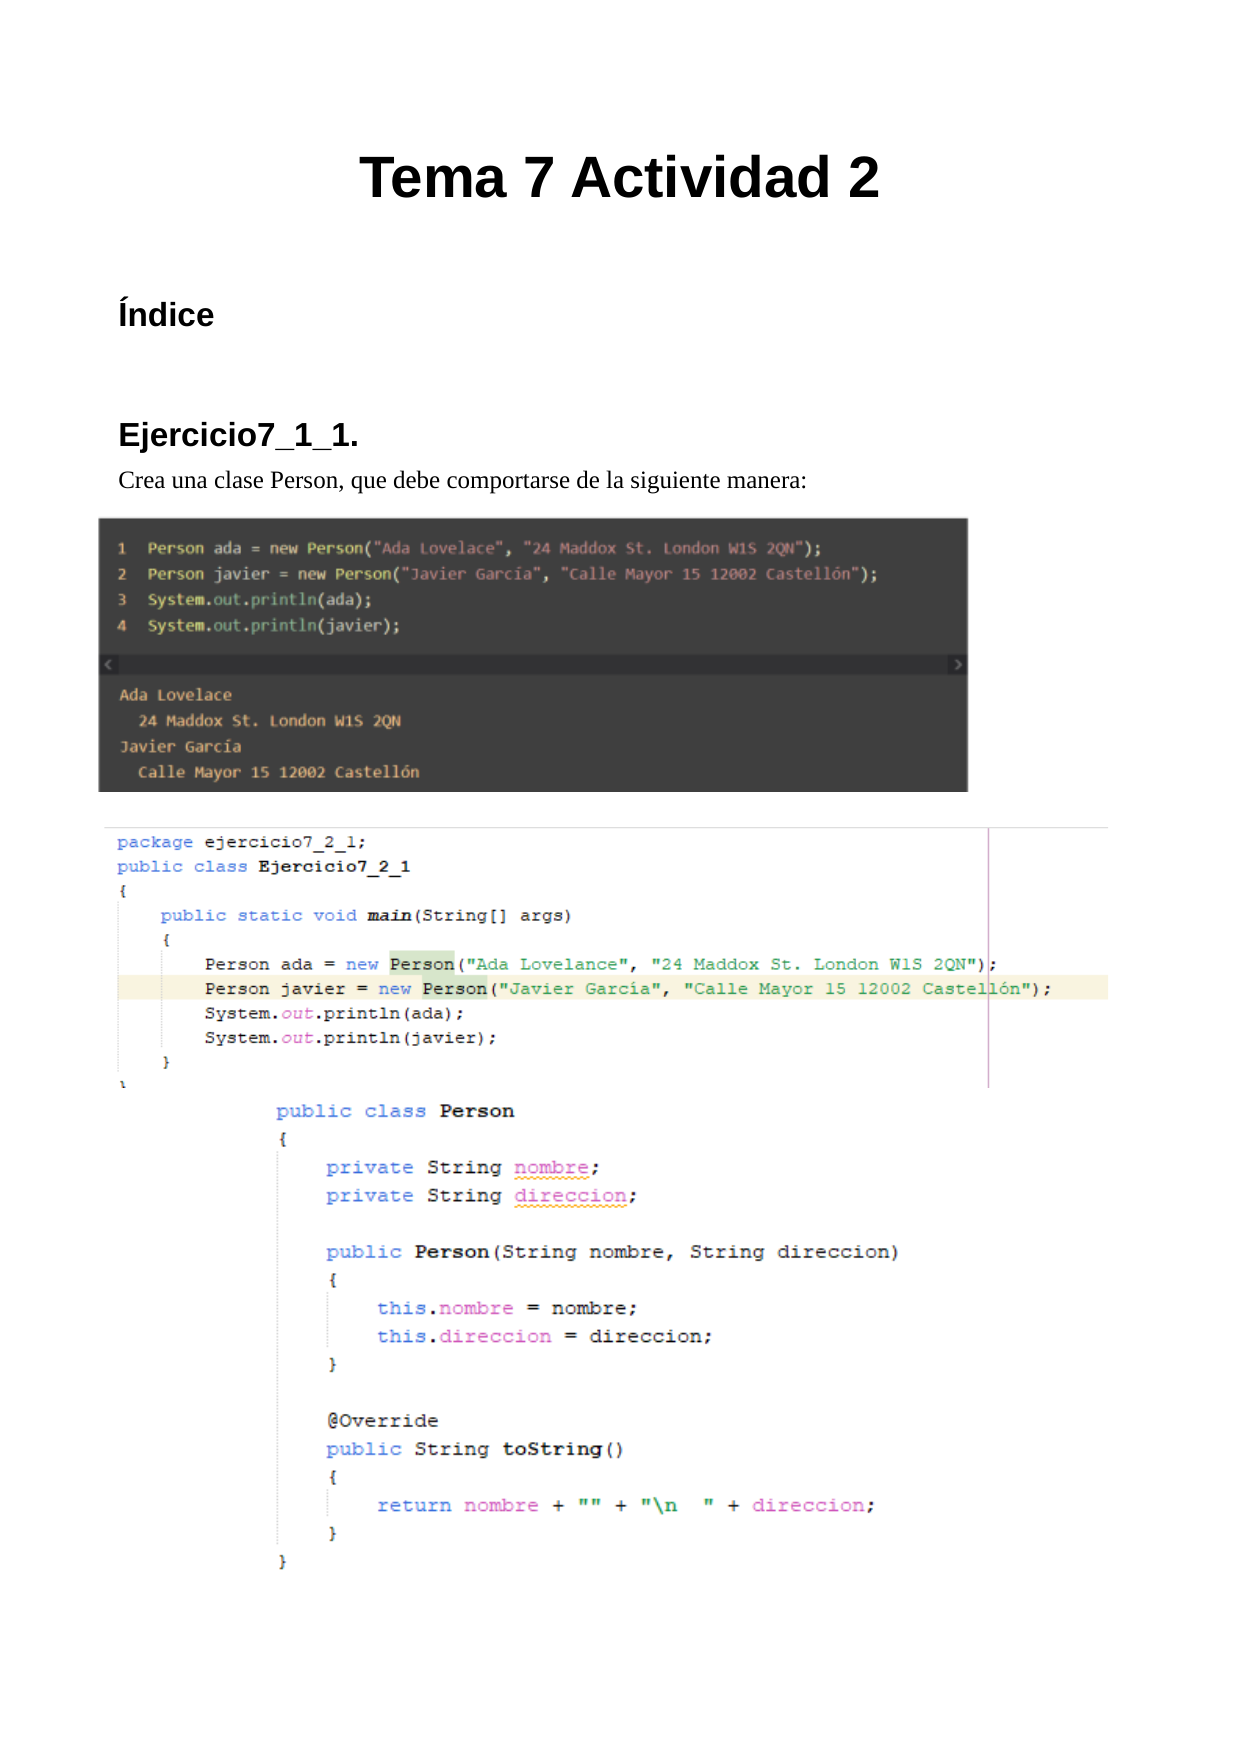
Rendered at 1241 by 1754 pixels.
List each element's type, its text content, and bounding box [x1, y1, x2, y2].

picture [269, 1100, 923, 1571]
text Crea una clase Person, que debe comportarse de la siguiente manera: [118, 466, 1122, 494]
subtitle Índice [118, 295, 1122, 334]
picture [104, 827, 1109, 1088]
picture [94, 514, 970, 792]
title Tema 7 Actividad 2 [118, 143, 1122, 210]
subtitle Ejercicio7_1_1. [118, 415, 1122, 453]
